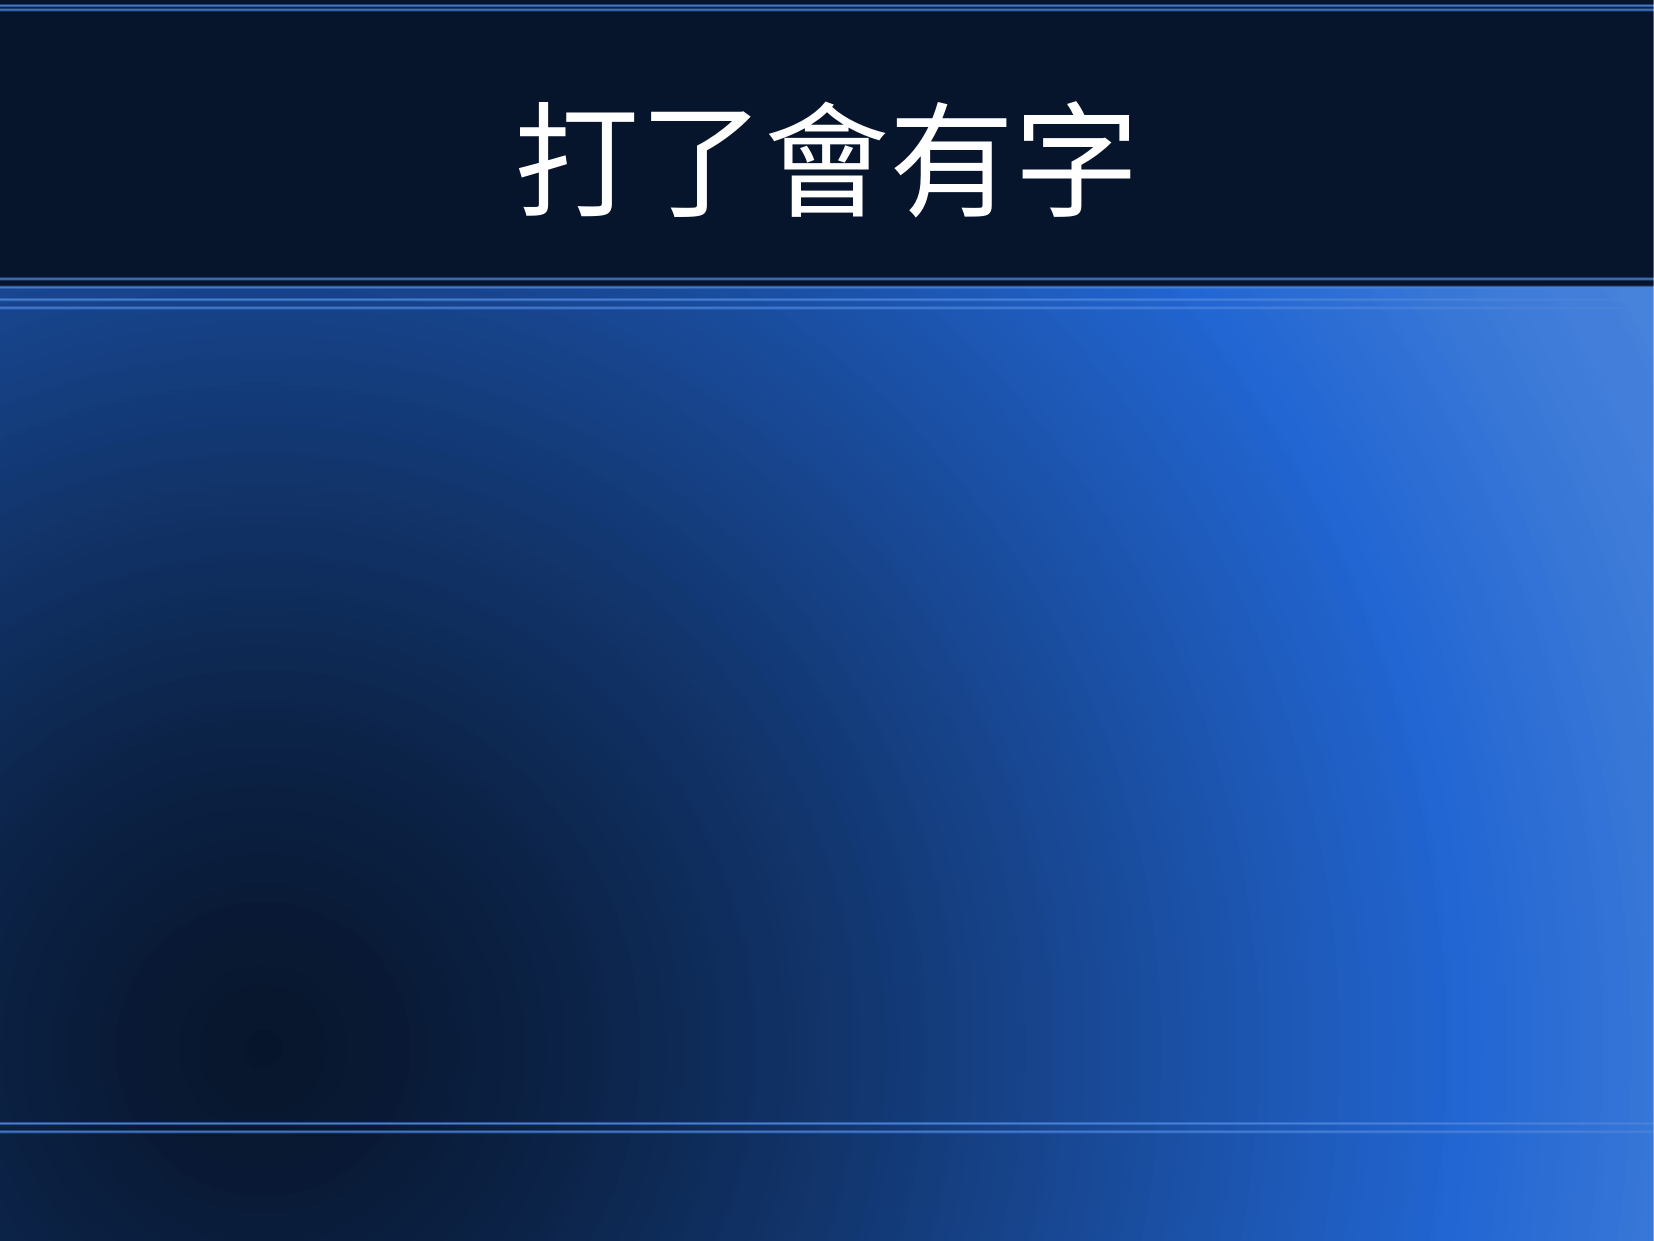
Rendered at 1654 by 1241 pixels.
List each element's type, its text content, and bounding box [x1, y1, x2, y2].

title 打了會有字 [82, 49, 1571, 257]
picture [0, 0, 1654, 1241]
